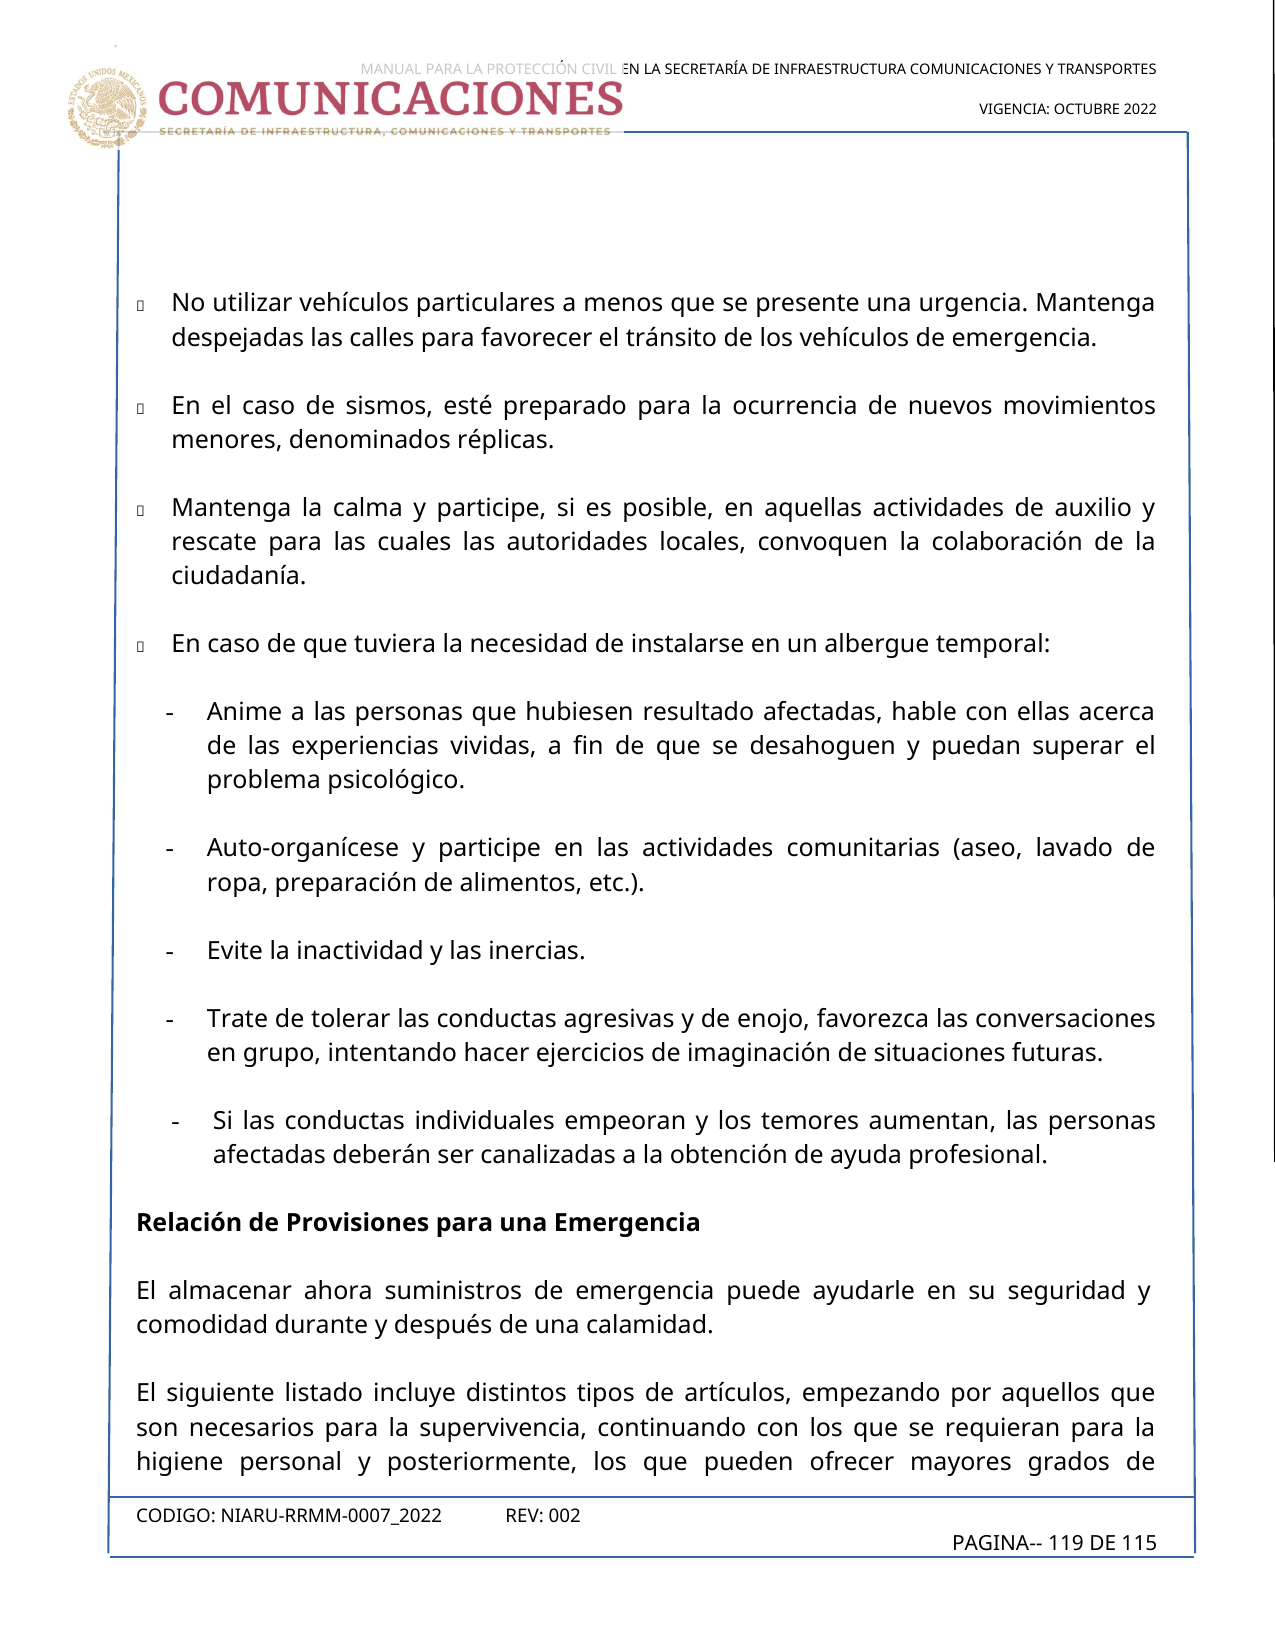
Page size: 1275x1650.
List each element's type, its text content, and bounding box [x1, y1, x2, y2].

list No utilizar vehículos particulares a menos que se presente una urgencia. Mantenga despejadas las calles para favorecer el tránsito de los vehículos de emergencia. [136, 285, 1157, 353]
list Mantenga la calma y participe, si es posible, en aquellas actividades de auxilio y rescate para las cuales las autoridades locales, convoquen la colaboración de la ciudadanía. [136, 489, 1157, 592]
text Relación de Provisiones para una Emergencia [136, 1205, 1157, 1239]
list Evite la inactividad y las inercias. [165, 932, 1157, 966]
list Trate de tolerar las conductas agresivas y de enojo, favorezca las conversaciones en grupo, intentando hacer ejercicios de imaginación de situaciones futuras. [165, 1000, 1157, 1068]
list Si las conductas individuales empeoran y los temores aumentan, las personas afectadas deberán ser canalizadas a la obtención de ayuda profesional. [171, 1103, 1157, 1171]
list Auto-organícese y participe en las actividades comunitarias (aseo, lavado de ropa, preparación de alimentos, etc.). [165, 830, 1157, 898]
list En el caso de sismos, esté preparado para la ocurrencia de nuevos movimientos menores, denominados réplicas. [136, 387, 1157, 455]
text El siguiente listado incluye distintos tipos de artículos, empezando por aquellos que son necesarios para la supervivencia, continuando con los que se requieran para la higiene personal y posteriormente, los que pueden ofrecer mayores grados de [136, 1375, 1157, 1477]
text El almacenar ahora suministros de emergencia puede ayudarle en su seguridad y comodidad durante y después de una calamidad. [136, 1273, 1152, 1341]
list Anime a las personas que hubiesen resultado afectadas, hable con ellas acerca de las experiencias vividas, a fin de que se desahoguen y puedan superar el problema psicológico. [165, 694, 1157, 796]
list En caso de que tuviera la necesidad de instalarse en un albergue temporal: [136, 626, 1157, 660]
